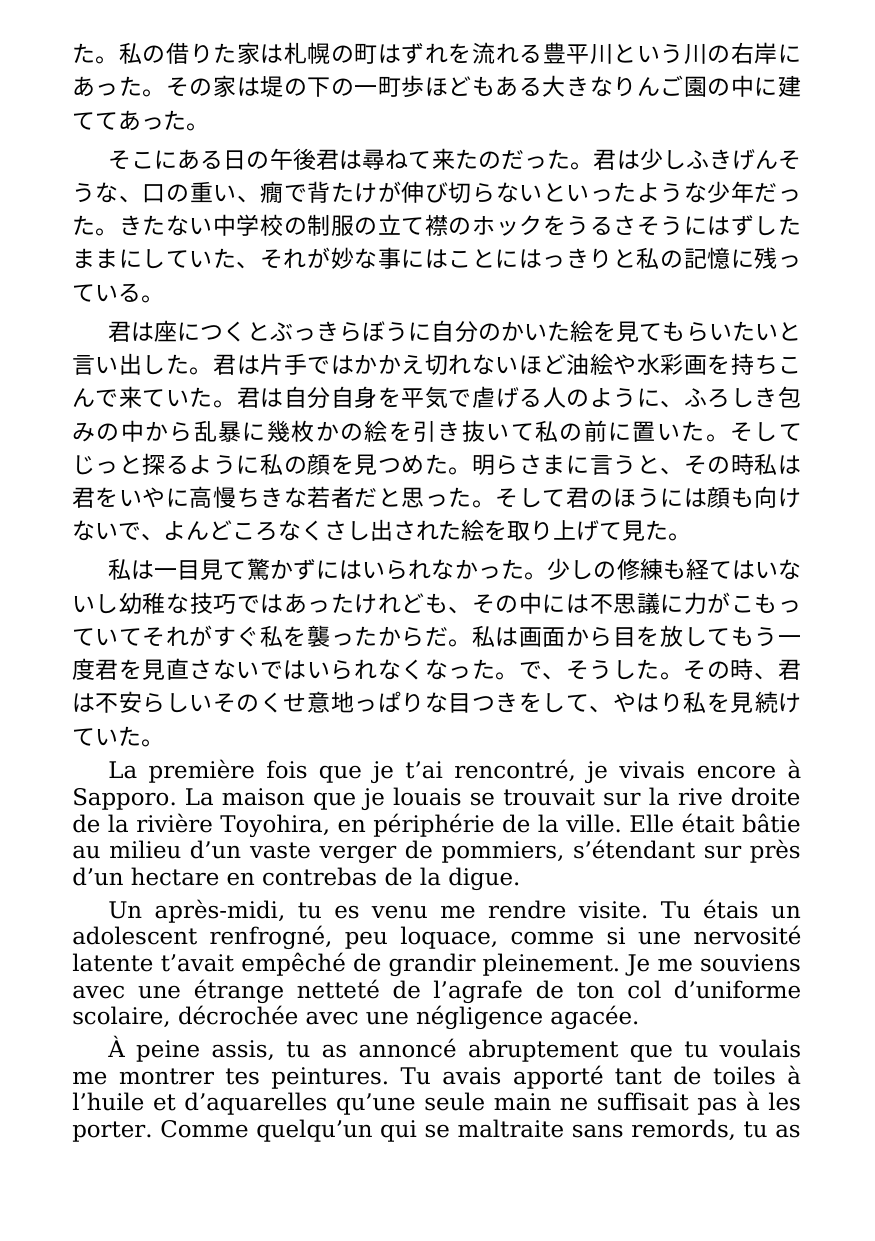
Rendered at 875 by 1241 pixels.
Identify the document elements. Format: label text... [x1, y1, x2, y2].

text そこにある日の午後君は尋ねて来たのだった。君は少しふきげんそうな、口の重い、癇で背たけが伸び切らないといったような少年だった。きたない中学校の制服の立て襟のホックをうるさそうにはずしたままにしていた、それが妙な事にはことにはっきりと私の記憶に残っている。 [72, 142, 802, 308]
text た。私の借りた家は札幌の町はずれを流れる豊平川という川の右岸にあった。その家は堤の下の一町歩ほどもある大きなりんご園の中に建ててあった。 [72, 36, 802, 136]
text 君は座につくとぶっきらぼうに自分のかいた絵を見てもらいたいと言い出した。君は片手ではかかえ切れないほど油絵や水彩画を持ちこんで来ていた。君は自分自身を平気で虐げる人のように、ふろしき包みの中から乱暴に幾枚かの絵を引き抜いて私の前に置いた。そしてじっと探るように私の顔を見つめた。明らさまに言うと、その時私は君をいやに高慢ちきな若者だと思った。そして君のほうには顔も向けないで、よんどころなくさし出された絵を取り上げて見た。 [72, 314, 802, 546]
text La première fois que je t’ai rencontré, je vivais encore à Sapporo. La maison que je louais se trouvait sur la rive droite de la rivière Toyohira, en périphérie de la ville. Elle était bâtie au milieu d’un vaste verger de pommiers, s’étendant sur près d’un hectare en contrebas de la digue. [72, 758, 802, 891]
text Un après-midi, tu es venu me rendre visite. Tu étais un adolescent renfrogné, peu loquace, comme si une nervosité latente t’avait empêché de grandir pleinement. Je me souviens avec une étrange netteté de l’agrafe de ton col d’uniforme scolaire, décrochée avec une négligence agacée. [72, 897, 802, 1030]
text À peine assis, tu as annoncé abruptement que tu voulais me montrer tes peintures. Tu avais apporté tant de toiles à l’huile et d’aquarelles qu’une seule main ne suffisait pas à les porter. Comme quelqu’un qui se maltraite sans remords, tu as [72, 1036, 802, 1143]
text 私は一目見て驚かずにはいられなかった。少しの修練も経てはいないし幼稚な技巧ではあったけれども、その中には不思議に力がこもっていてそれがすぐ私を襲ったからだ。私は画面から目を放してもう一度君を見直さないではいられなくなった。で、そうした。その時、君は不安らしいそのくせ意地っぱりな目つきをして、やはり私を見続けていた。 [72, 552, 802, 752]
